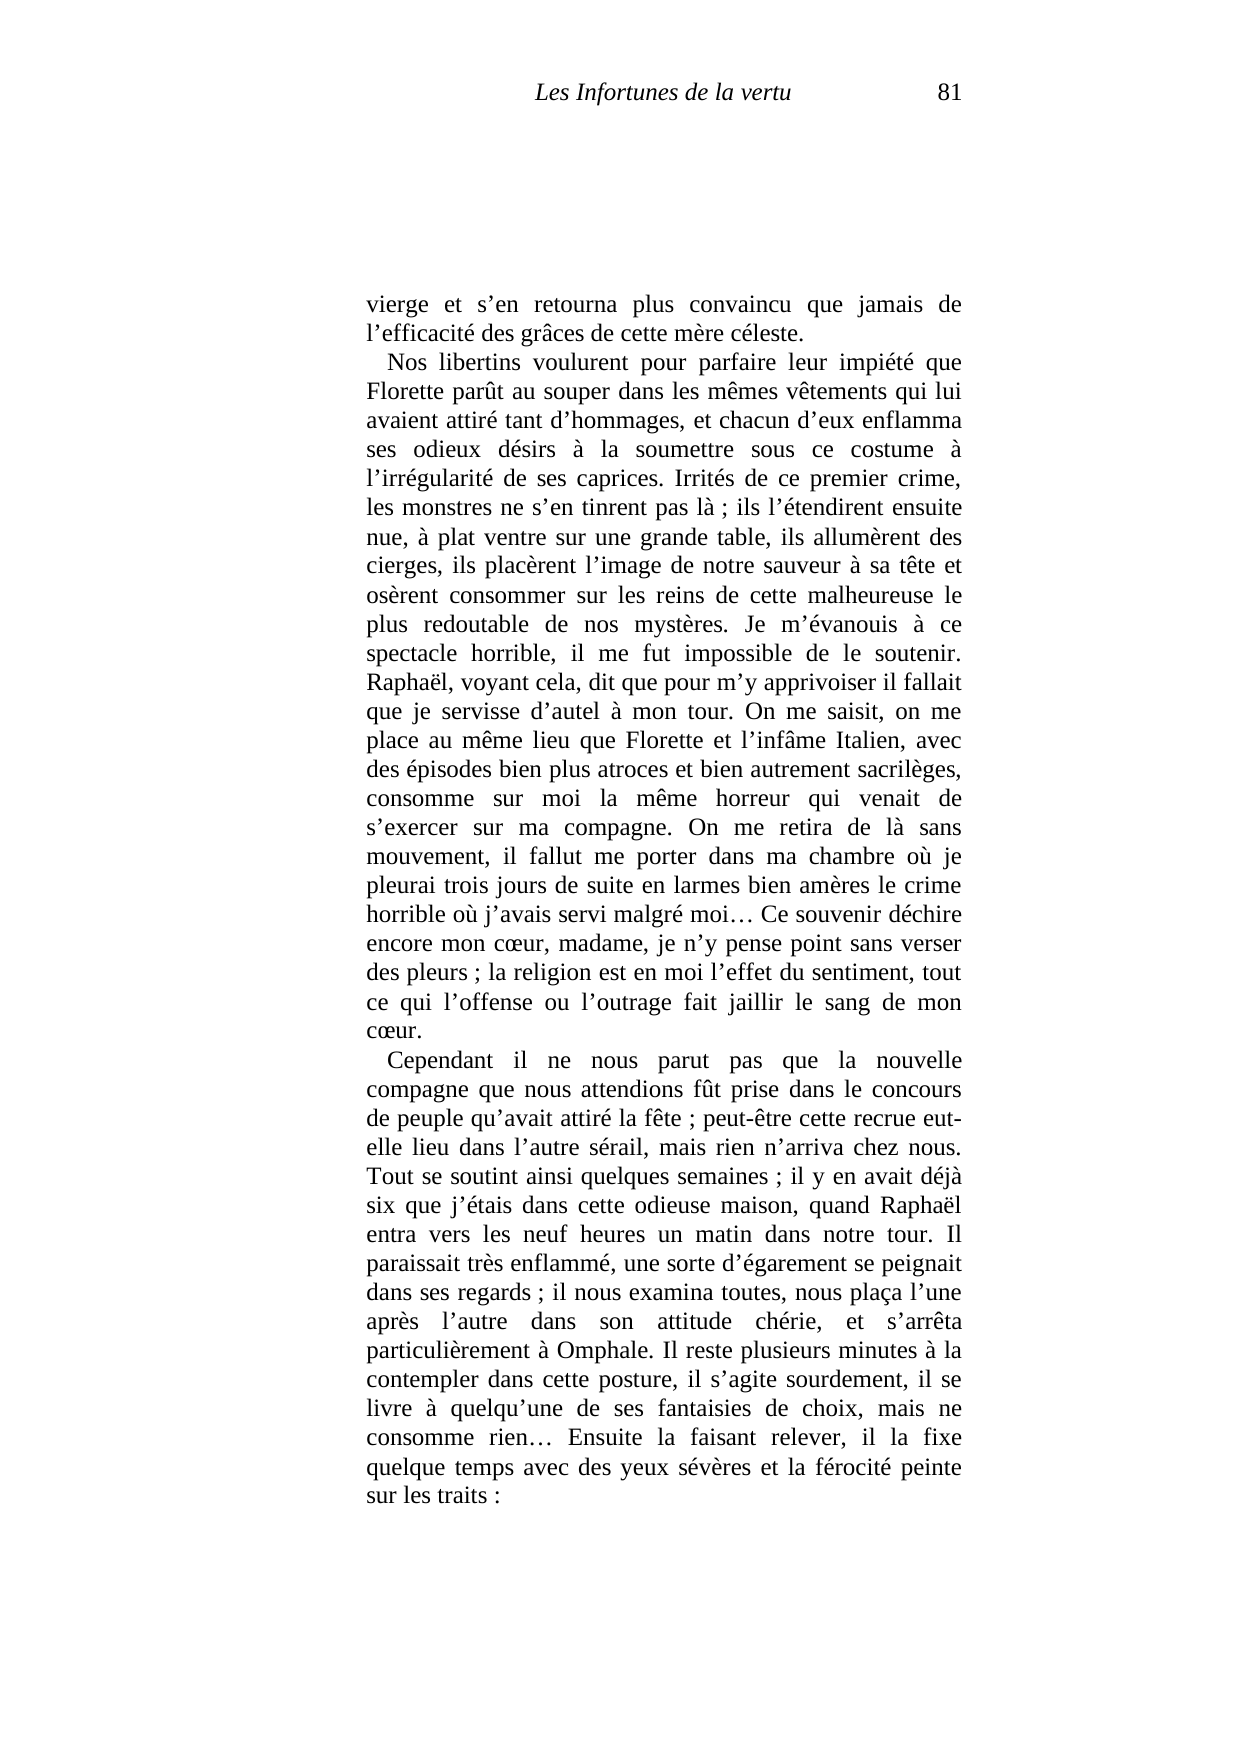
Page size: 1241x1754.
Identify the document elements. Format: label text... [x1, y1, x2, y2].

text Nos libertins voulurent pour parfaire leur impiété que Florette parût au souper dans les mêmes vêtements qui lui avaient attiré tant d’hommages, et chacun d’eux enflamma ses odieux désirs à la soumettre sous ce costume à l’irrégularité de ses caprices. Irrités de ce premier crime, les monstres ne s’en tinrent pas là ; ils l’étendirent ensuite nue, à plat ventre sur une grande table, ils allumèrent des cierges, ils placèrent l’image de notre sauveur à sa tête et osèrent consommer sur les reins de cette malheureuse le plus redoutable de nos mystères. Je m’évanouis à ce spectacle horrible, il me fut impossible de le soutenir. Raphaël, voyant cela, dit que pour m’y apprivoiser il fallait que je servisse d’autel à mon tour. On me saisit, on me place au même lieu que Florette et l’infâme Italien, avec des épisodes bien plus atroces et bien autrement sacrilèges, consomme sur moi la même horreur qui venait de s’exercer sur ma compagne. On me retira de là sans mouvement, il fallut me porter dans ma chambre où je pleurai trois jours de suite en larmes bien amères le crime horrible où j’avais servi malgré moi… Ce souvenir déchire encore mon cœur, madame, je n’y pense point sans verser des pleurs ; la religion est en moi l’effet du sentiment, tout ce qui l’offense ou l’outrage fait jaillir le sang de mon cœur. [366, 347, 962, 1044]
text Cependant il ne nous parut pas que la nouvelle compagne que nous attendions fût prise dans le concours de peuple qu’avait attiré la fête ; peut-être cette recrue eut-elle lieu dans l’autre sérail, mais rien n’arriva chez nous. Tout se soutint ainsi quelques semaines ; il y en avait déjà six que j’étais dans cette odieuse maison, quand Raphaël entra vers les neuf heures un matin dans notre tour. Il paraissait très enflammé, une sorte d’égarement se peignait dans ses regards ; il nous examina toutes, nous plaça l’une après l’autre dans son attitude chérie, et s’arrêta particulièrement à Omphale. Il reste plusieurs minutes à la contempler dans cette posture, il s’agite sourdement, il se livre à quelqu’une de ses fantaisies de choix, mais ne consomme rien… Ensuite la faisant relever, il la fixe quelque temps avec des yeux sévères et la férocité peinte sur les traits : [366, 1044, 962, 1509]
text vierge et s’en retourna plus convaincu que jamais de l’efficacité des grâces de cette mère céleste. [366, 289, 962, 347]
